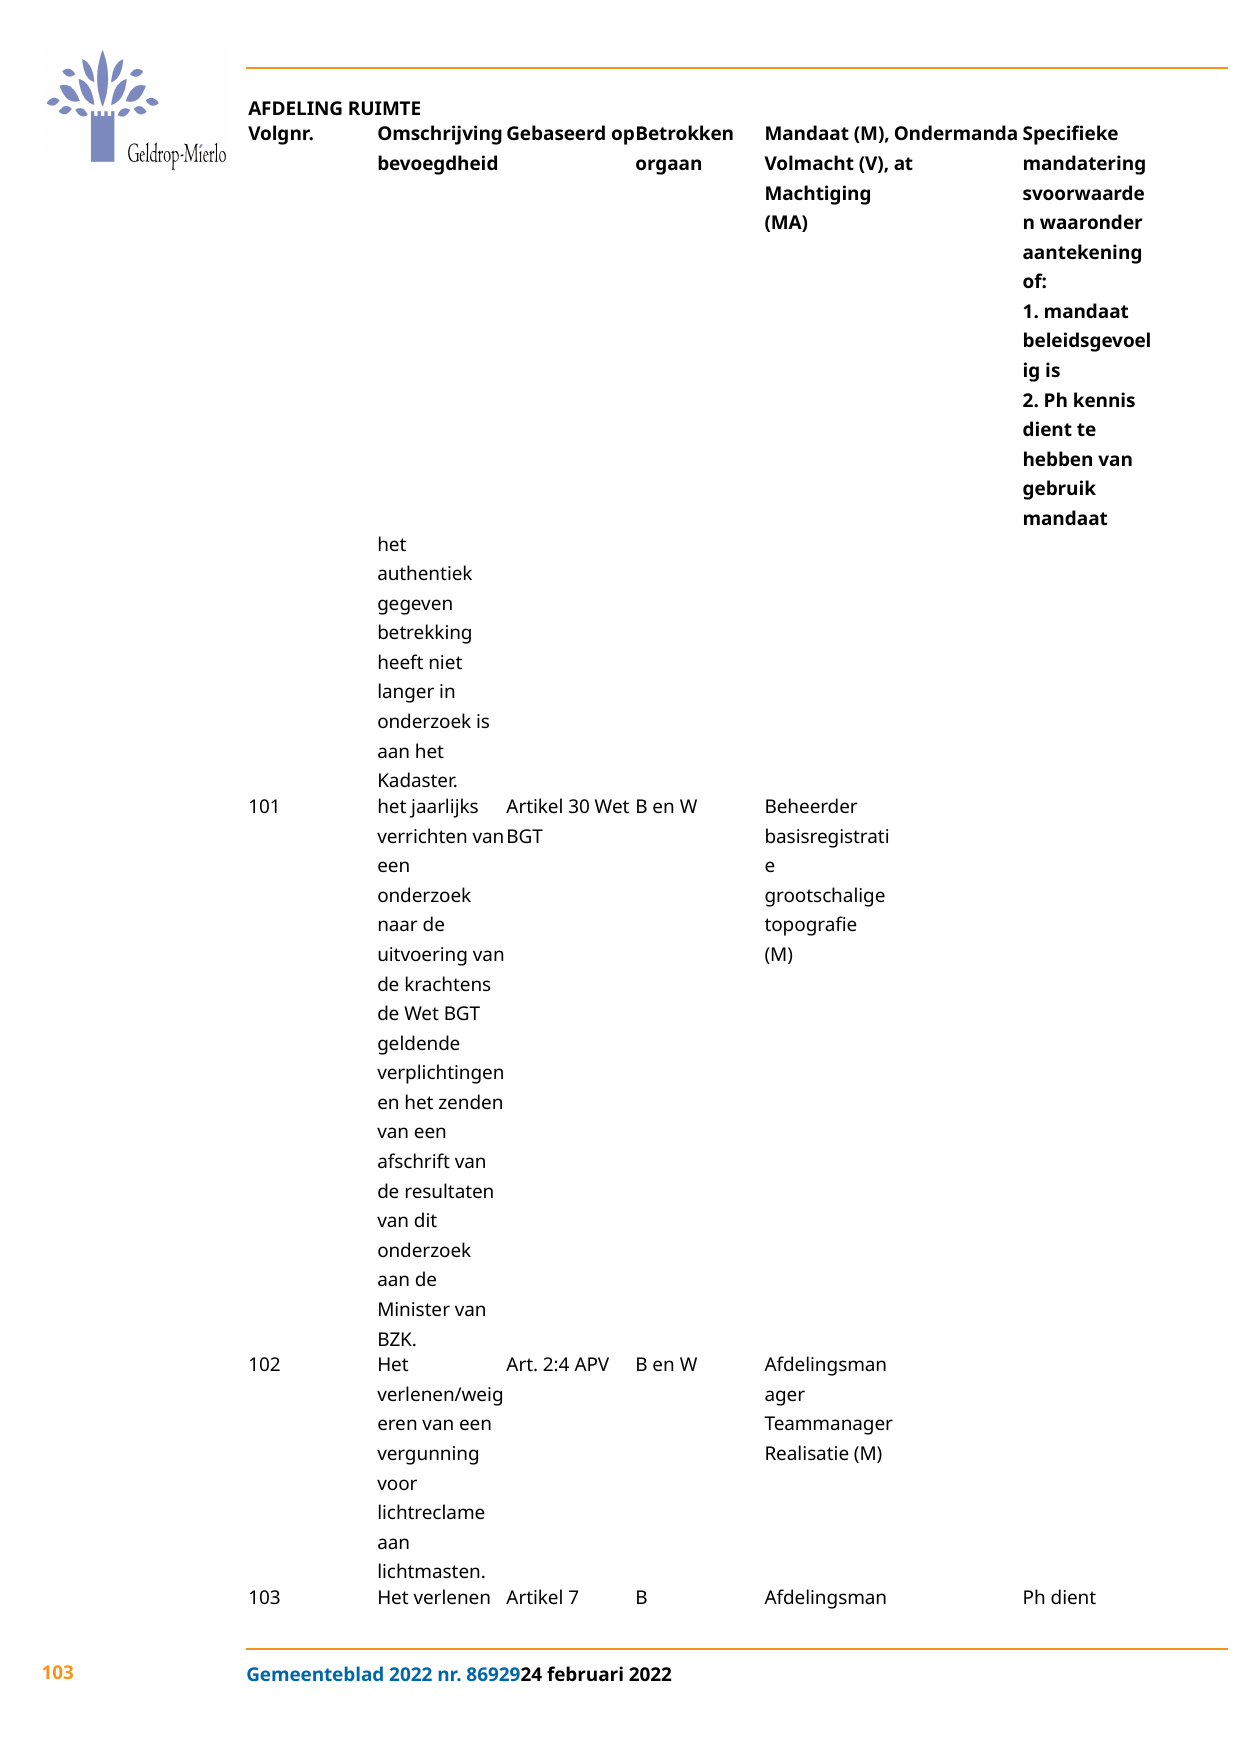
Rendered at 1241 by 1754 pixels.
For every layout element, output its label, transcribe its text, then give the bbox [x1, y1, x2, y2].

table_cell Ondermandaat [894, 121, 1022, 531]
table_cell het jaarlijks verrichten van een onderzoek naar de uitvoering van de krachtens de Wet BGT geldende verplichtingen en het zenden van een afschrift van de resultaten van dit onderzoek aan de Minister van BZK. [377, 793, 506, 1351]
table_cell Het verlenen/weigeren van een vergunning voor lichtreclame aan lichtmasten. [377, 1351, 506, 1584]
table_cell [894, 531, 1022, 793]
table_cell Art. 2:4 APV [506, 1351, 635, 1584]
table_cell het authentiek gegeven betrekking heeft niet langer in onderzoek is aan het Kadaster. [377, 531, 506, 793]
table_cell [894, 1584, 1022, 1610]
table_cell Specifieke mandateringsvoorwaarden waaronder aantekening of: 1. mandaat beleidsgevoelig is 2. Ph kennis dient te hebben van gebruik mandaat [1023, 121, 1152, 531]
table_cell Artikel 30 Wet BGT [506, 793, 635, 1351]
table_cell [1023, 531, 1152, 793]
table_cell Beheerder basisregistratie grootschalige topografie (M) [764, 793, 893, 1351]
table_cell [1023, 793, 1152, 1351]
table_cell Ph dient [1023, 1584, 1152, 1610]
table_cell B [635, 1584, 764, 1610]
picture [41, 47, 231, 172]
table_cell [894, 1351, 1022, 1584]
table_cell 101 [248, 793, 377, 1351]
table_cell [1023, 1351, 1152, 1584]
table_cell Het verlenen [377, 1584, 506, 1610]
table_cell Afdelingsman [764, 1584, 893, 1610]
table_cell 103 [248, 1584, 377, 1610]
table_cell Volgnr. [248, 121, 377, 531]
table_cell Artikel 7 [506, 1584, 635, 1610]
table_cell [506, 531, 635, 793]
table_cell 102 [248, 1351, 377, 1584]
table_cell B en W [635, 793, 764, 1351]
table_cell Betrokken orgaan [635, 121, 764, 531]
table_cell [764, 531, 893, 793]
table_cell B en W [635, 1351, 764, 1584]
table_cell [635, 531, 764, 793]
table_cell Gebaseerd op [506, 121, 635, 531]
table_header AFDELING RUIMTE [248, 95, 1152, 121]
table_cell Afdelingsmanager Teammanager Realisatie (M) [764, 1351, 893, 1584]
table_cell [248, 531, 377, 793]
table_cell Omschrijving bevoegdheid [377, 121, 506, 531]
table_cell [894, 793, 1022, 1351]
table_cell Mandaat (M), Volmacht (V), Machtiging (MA) [764, 121, 893, 531]
